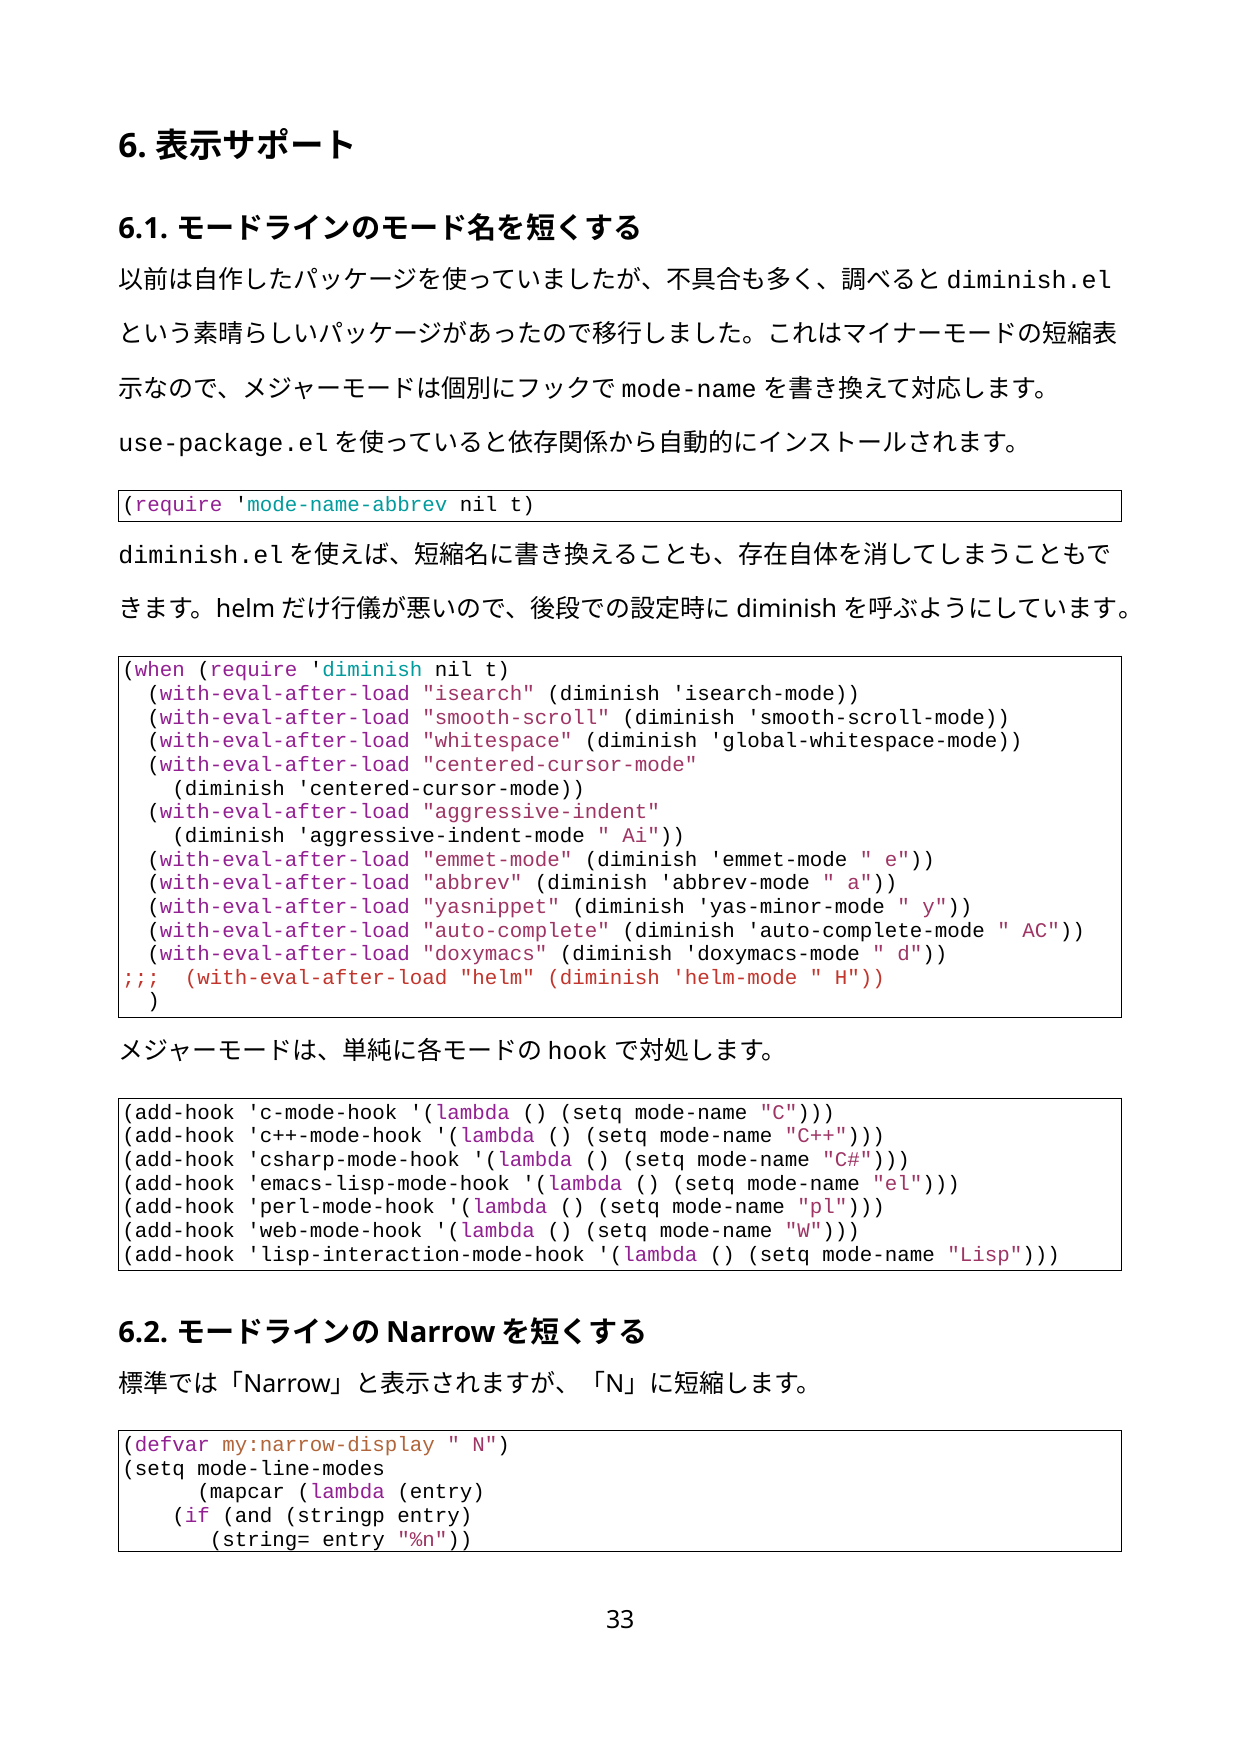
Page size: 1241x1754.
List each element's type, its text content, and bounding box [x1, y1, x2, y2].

text (when (require 'diminish nil t) [119, 657, 1121, 679]
subtitle モードラインのNarrowを短くする [118, 1308, 1122, 1351]
text (with-eval-after-load "auto-complete" (diminish 'auto-complete-mode " AC")) [119, 916, 1121, 939]
text (with-eval-after-load "aggressive-indent" [119, 797, 1121, 821]
text (with-eval-after-load "whitespace" (diminish 'global-whitespace-mode)) [119, 726, 1121, 750]
subtitle 表示サポート [118, 118, 1122, 167]
text ) [119, 987, 1121, 1017]
text (add-hook 'lisp-interaction-mode-hook '(lambda () (setq mode-name "Lisp"))) [119, 1239, 1121, 1270]
subtitle モードラインのモード名を短くする [118, 204, 1122, 247]
text (with-eval-after-load "yasnippet" (diminish 'yas-minor-mode " y")) [119, 892, 1121, 916]
text (string= entry "%n")) [119, 1525, 1121, 1551]
text (setq mode-line-modes [119, 1454, 1121, 1478]
text (defvar my:narrow-display " N") [119, 1431, 1121, 1454]
text diminish.el を使えば、短縮名に書き換えることも、存在自体を消してしまうこともできます。helm だけ行儀が悪いので、後段での設定時に diminish を呼ぶようにしています。 [118, 534, 1122, 625]
text 以前は自作したパッケージを使っていましたが、不具合も多く、調べると diminish.el という素晴らしいパッケージがあったので移行しました。これはマイナーモードの短縮表示なので、メジャーモードは個別にフックで mode-name を書き換えて対応します。 use-package.el を使っていると依存関係から自動的にインストールされます。 [118, 259, 1122, 459]
text (with-eval-after-load "emmet-mode" (diminish 'emmet-mode " e")) [119, 845, 1121, 868]
text (add-hook 'web-mode-hook '(lambda () (setq mode-name "W"))) [119, 1216, 1121, 1239]
text (add-hook 'csharp-mode-hook '(lambda () (setq mode-name "C#"))) [119, 1145, 1121, 1169]
text (if (and (stringp entry) [119, 1501, 1121, 1525]
text (with-eval-after-load "isearch" (diminish 'isearch-mode)) [119, 679, 1121, 703]
text (with-eval-after-load "abbrev" (diminish 'abbrev-mode " a")) [119, 868, 1121, 892]
text (mapcar (lambda (entry) [119, 1478, 1121, 1501]
text (diminish 'aggressive-indent-mode " Ai")) [119, 821, 1121, 845]
text (add-hook 'perl-mode-hook '(lambda () (setq mode-name "pl"))) [119, 1192, 1121, 1216]
text (add-hook 'c-mode-hook '(lambda () (setq mode-name "C"))) [119, 1099, 1121, 1121]
text (with-eval-after-load "smooth-scroll" (diminish 'smooth-scroll-mode)) [119, 703, 1121, 726]
text ;;; (with-eval-after-load "helm" (diminish 'helm-mode " H")) [119, 963, 1121, 987]
text (with-eval-after-load "doxymacs" (diminish 'doxymacs-mode " d")) [119, 939, 1121, 963]
text 標準では「Narrow」と表示されますが、「N」に短縮します。 [118, 1363, 1122, 1400]
text メジャーモードは、単純に各モードの hook で対処します。 [118, 1031, 1122, 1067]
text (require 'mode-name-abbrev nil t) [119, 491, 1121, 521]
text (add-hook 'c++-mode-hook '(lambda () (setq mode-name "C++"))) [119, 1121, 1121, 1145]
text (with-eval-after-load "centered-cursor-mode" [119, 750, 1121, 774]
text (diminish 'centered-cursor-mode)) [119, 774, 1121, 797]
text (add-hook 'emacs-lisp-mode-hook '(lambda () (setq mode-name "el"))) [119, 1169, 1121, 1192]
